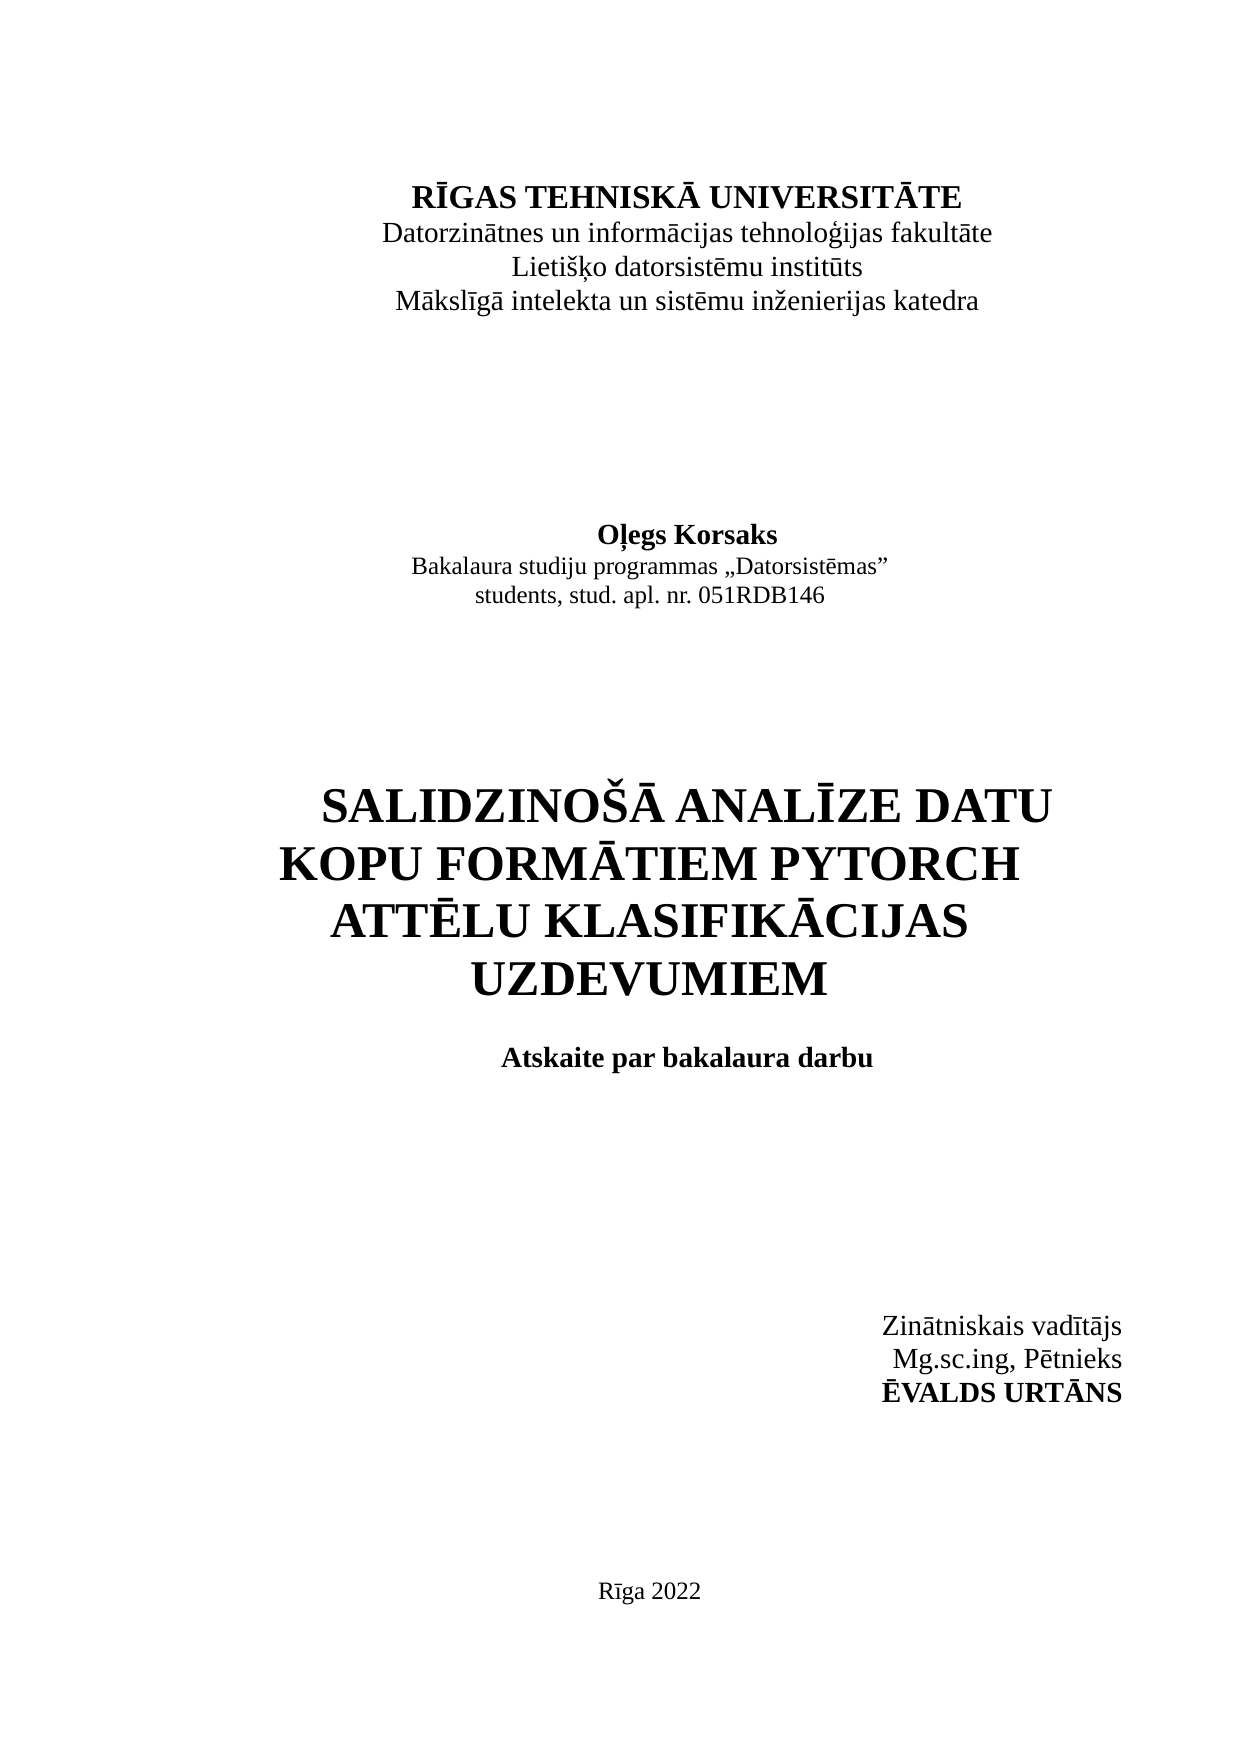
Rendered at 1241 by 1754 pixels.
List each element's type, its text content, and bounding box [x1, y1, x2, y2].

text Bakalaura studiju programmas „Datorsistēmas” [177, 551, 1122, 580]
title RĪGAS TEHNISKĀ UNIVERSITĀTE [177, 177, 1122, 216]
title Oļegs Korsaks [177, 517, 1122, 551]
title Mākslīgā intelekta un sistēmu inženierijas katedra [177, 283, 1122, 316]
text Rīga 2022 [177, 1576, 1122, 1605]
title Datorzinātnes un informācijas tehnoloģijas fakultāte [177, 216, 1122, 249]
title Salidzinošā analīze datu kopu formātiem PyTorch attēlu klasifikācijas uzdevumiem [177, 776, 1122, 1006]
title Lietišķo datorsistēmu institūts [177, 249, 1122, 283]
title Ēvalds Urtāns [177, 1375, 1122, 1409]
title Zinātniskais vadītājs [177, 1308, 1122, 1342]
title Mg.sc.ing, Pētnieks [177, 1342, 1122, 1375]
text students, stud. apl. nr. 051RDB146 [177, 580, 1122, 608]
title Atskaite par bakalaura darbu [177, 1040, 1122, 1073]
